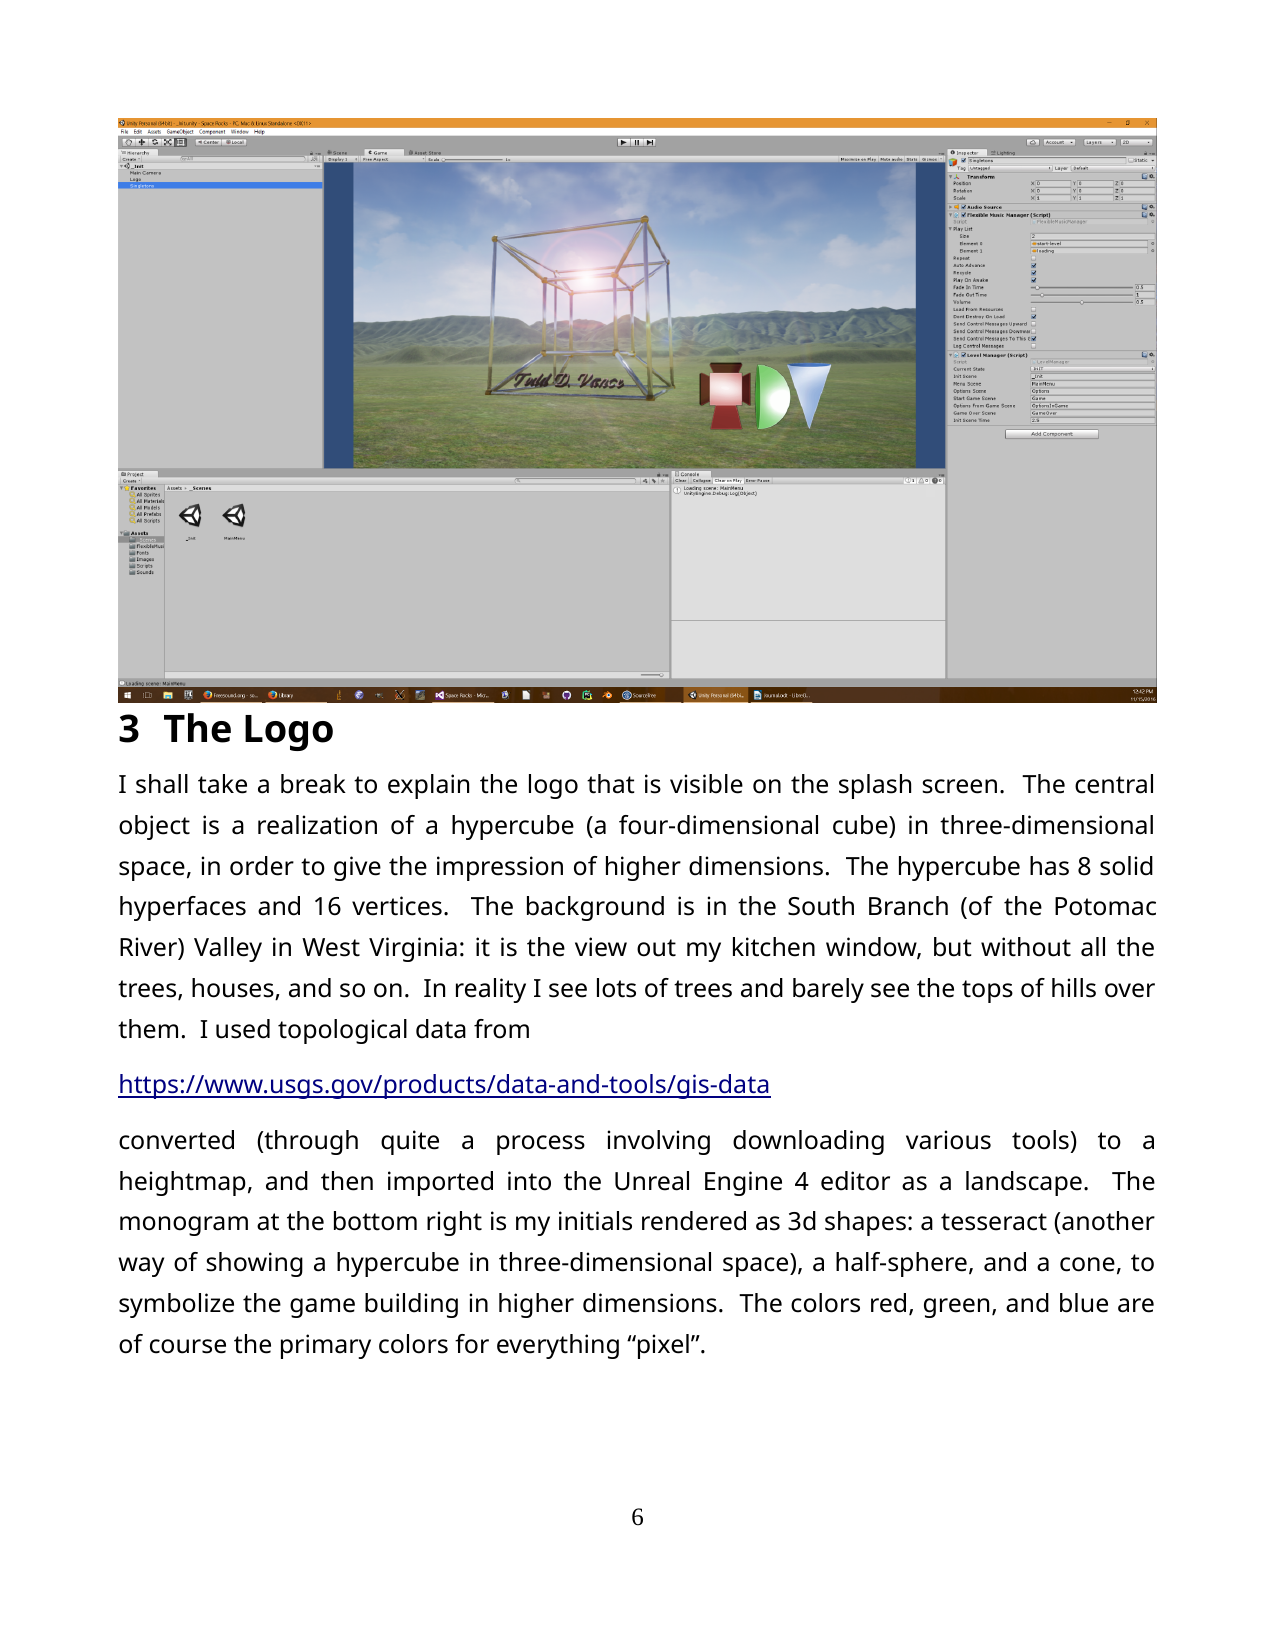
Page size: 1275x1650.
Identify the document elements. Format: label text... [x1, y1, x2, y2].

subtitle The Logo [118, 703, 1157, 754]
picture [118, 118, 1157, 703]
text I shall take a break to explain the logo that is visible on the splash screen. The central object is a realization of a hypercube (a four-dimensional cube) in three-dimensional space, in order to give the impression of higher dimensions. The hypercube has 8 solid hyperfaces and 16 vertices. The background is in the South Branch (of the Potomac River) Valley in West Virginia: it is the view out my kitchen window, but without all the trees, houses, and so on. In reality I see lots of trees and barely see the tops of hills over them. I used topological data from [118, 767, 1157, 1046]
text converted (through quite a process involving downloading various tools) to a heightmap, and then imported into the Unreal Engine 4 editor as a landscape. The monogram at the bottom right is my initials rendered as 3d shapes: a tesseract (another way of showing a hypercube in three-dimensional space), a half-sphere, and a cone, to symbolize the game building in higher dimensions. The colors red, green, and blue are of course the primary colors for everything “pixel”. [118, 1122, 1157, 1361]
text https://www.usgs.gov/products/data-and-tools/gis-data [118, 1067, 1157, 1101]
